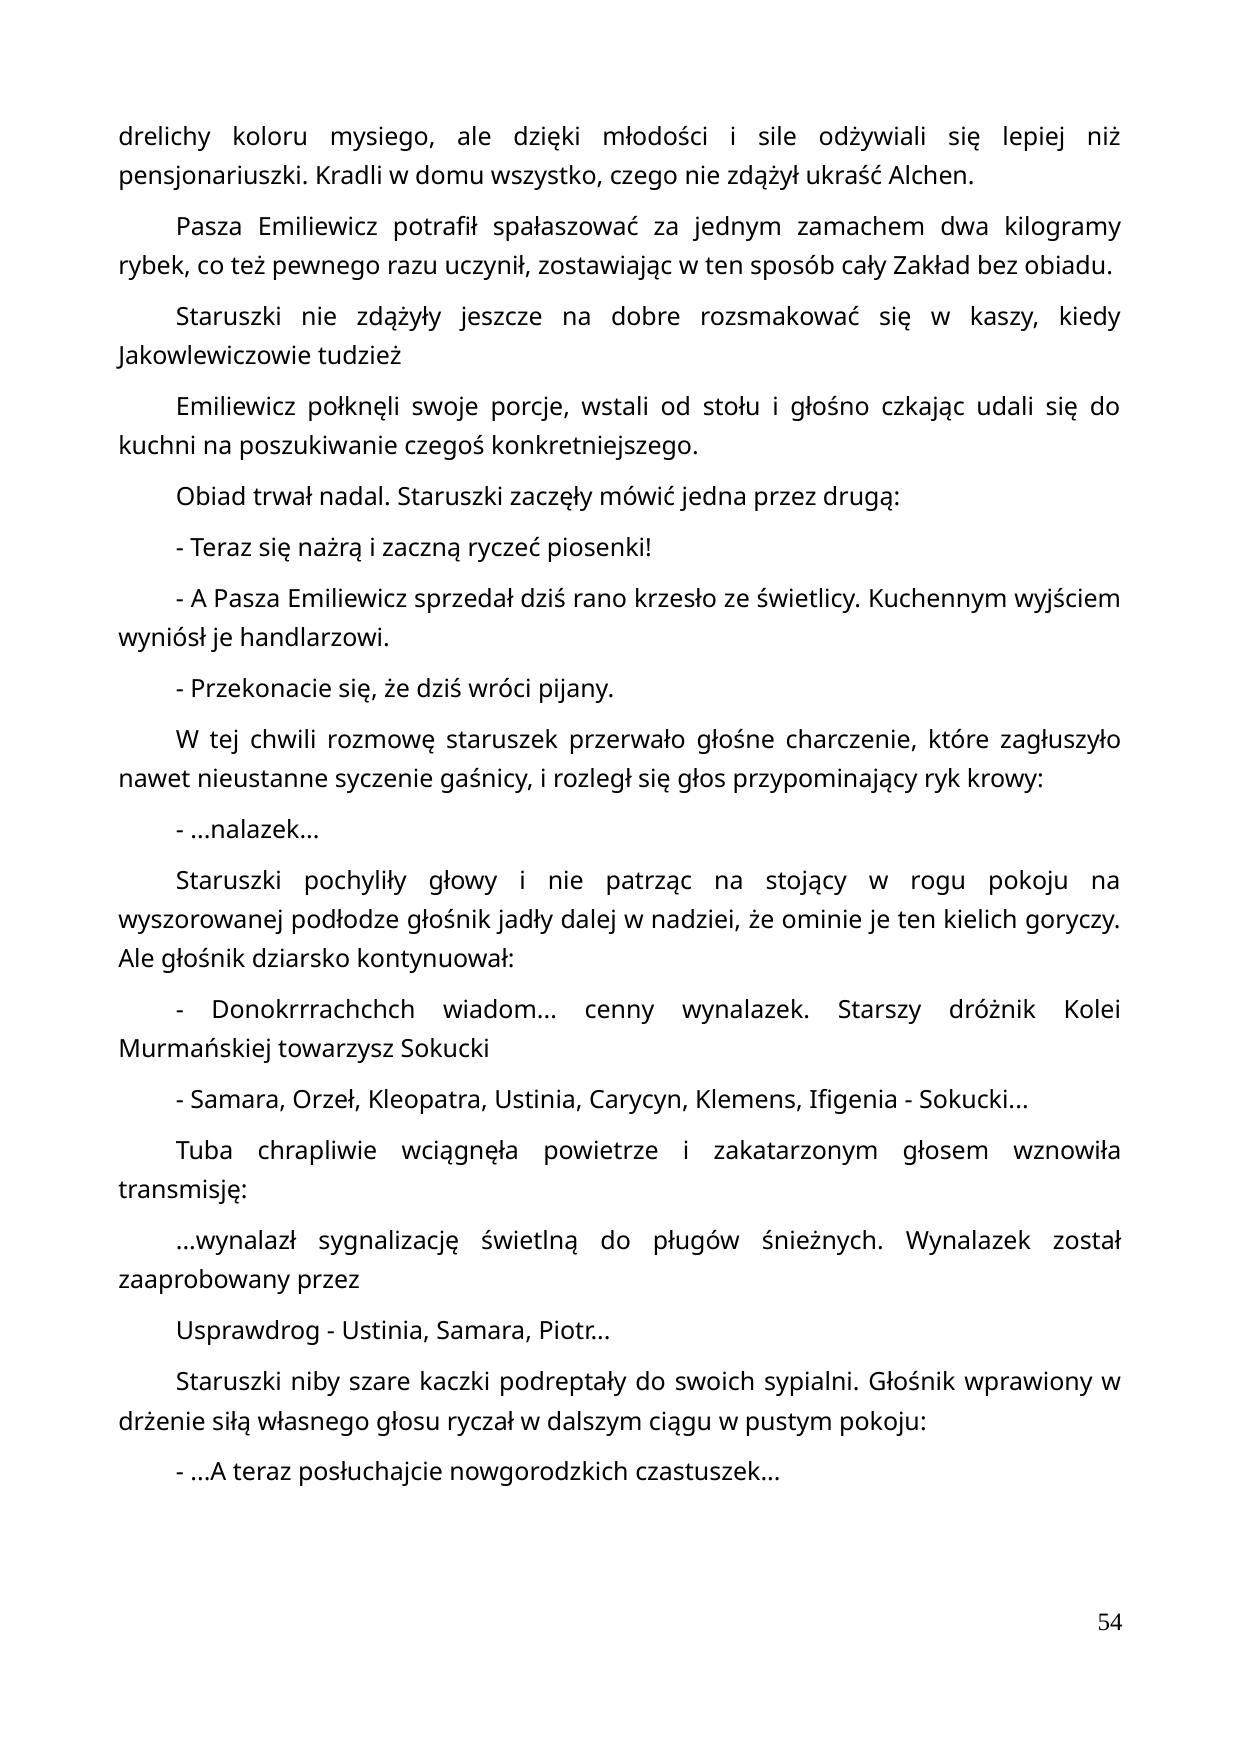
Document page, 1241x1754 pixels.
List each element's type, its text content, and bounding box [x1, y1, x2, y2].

text Staruszki pochyliły głowy i nie patrząc na stojący w rogu pokoju na wyszorowanej podłodze głośnik jadły dalej w nadziei, że ominie je ten kielich goryczy. Ale głośnik dziarsko kontynuował: [118, 862, 1122, 975]
text Tuba chrapliwie wciągnęła powietrze i zakatarzonym głosem wznowiła transmisję: [118, 1133, 1122, 1206]
text Obiad trwał nadal. Staruszki zaczęły mówić jedna przez drugą: [118, 478, 1122, 513]
text ...wynalazł sygnalizację świetlną do pługów śnieżnych. Wynalazek został zaaprobowany przez [118, 1223, 1122, 1296]
text - Samara, Orzeł, Kleopatra, Ustinia, Carycyn, Klemens, Ifigenia - Sokucki... [118, 1082, 1122, 1116]
text - ...A teraz posłuchajcie nowgorodzkich czastuszek... [118, 1454, 1122, 1488]
text Pasza Emiliewicz potrafił spałaszować za jednym zamachem dwa kilogramy rybek, co też pewnego razu uczynił, zostawiając w ten sposób cały Zakład bez obiadu. [118, 208, 1122, 281]
text Staruszki niby szare kaczki podreptały do swoich sypialni. Głośnik wprawiony w drżenie siłą własnego głosu ryczał w dalszym ciągu w pustym pokoju: [118, 1364, 1122, 1437]
text - Przekonacie się, że dziś wróci pijany. [118, 671, 1122, 704]
text Emiliewicz połknęli swoje porcje, wstali od stołu i głośno czkając udali się do kuchni na poszukiwanie czegoś konkretniejszego. [118, 388, 1122, 462]
text - ...nalazek... [118, 812, 1122, 846]
text - Donokrrrachchch wiadom... cenny wynalazek. Starszy dróżnik Kolei Murmańskiej towarzysz Sokucki [118, 992, 1122, 1065]
text - A Pasza Emiliewicz sprzedał dziś rano krzesło ze świetlicy. Kuchennym wyjściem wyniósł je handlarzowi. [118, 580, 1122, 654]
text Usprawdrog - Ustinia, Samara, Piotr... [118, 1313, 1122, 1347]
text Staruszki nie zdążyły jeszcze na dobre rozsmakować się w kaszy, kiedy Jakowlewiczowie tudzież [118, 298, 1122, 372]
text W tej chwili rozmowę staruszek przerwało głośne charczenie, które zagłuszyło nawet nieustanne syczenie gaśnicy, i rozległ się głos przypominający ryk krowy: [118, 721, 1122, 795]
text - Teraz się nażrą i zaczną ryczeć piosenki! [118, 529, 1122, 563]
text drelichy koloru mysiego, ale dzięki młodości i sile odżywiali się lepiej niż pensjonariuszki. Kradli w domu wszystko, czego nie zdążył ukraść Alchen. [118, 118, 1122, 191]
